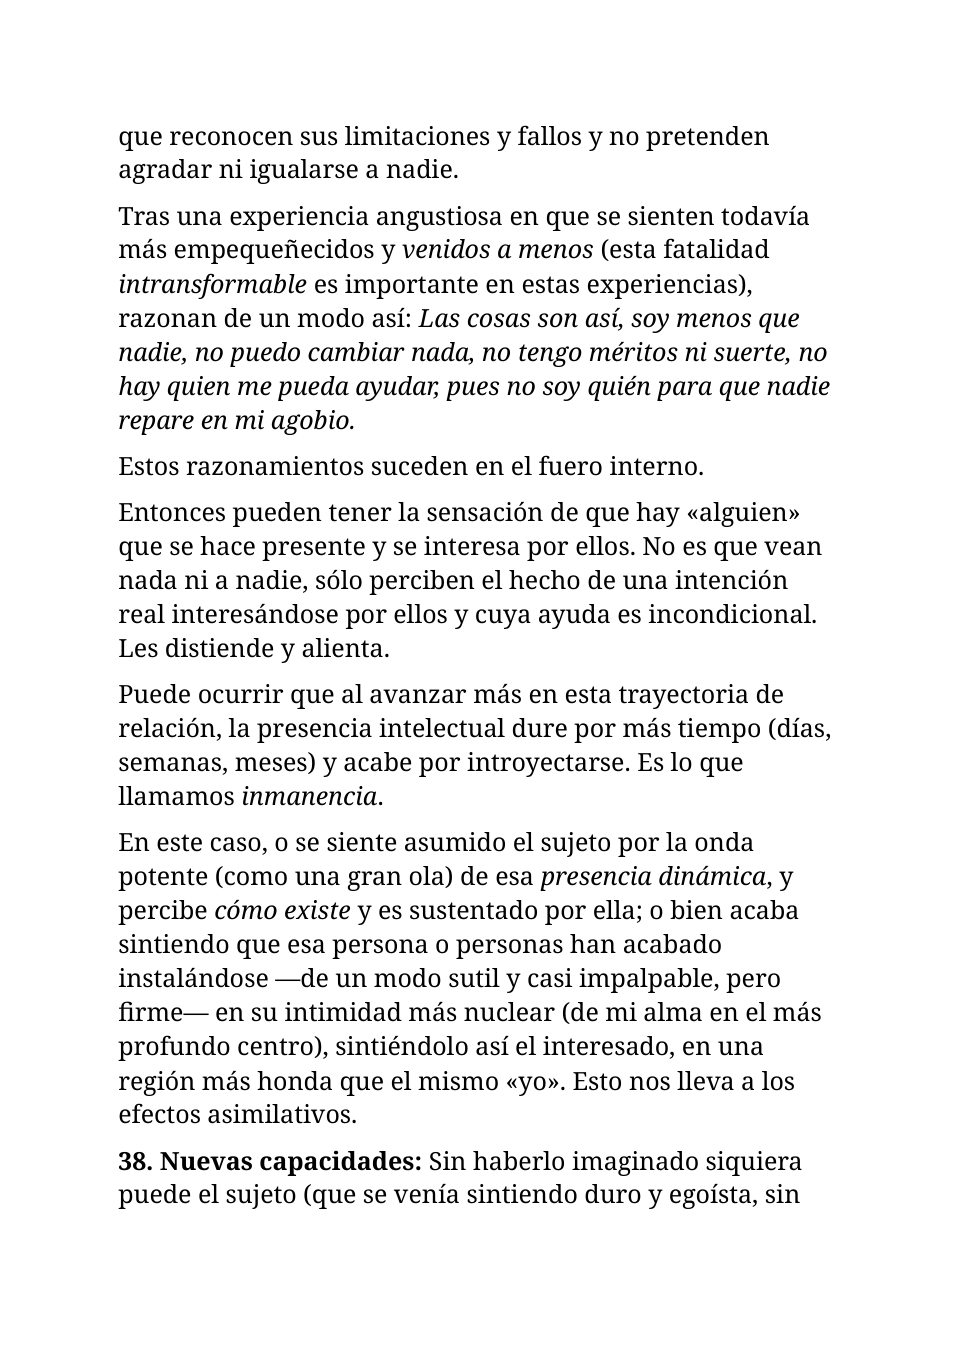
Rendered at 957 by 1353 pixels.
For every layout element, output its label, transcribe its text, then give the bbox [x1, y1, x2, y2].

text Entonces pueden tener la sensación de que hay «alguien» que se hace presente y se interesa por ellos. No es que vean nada ni a nadie, sólo perciben el hecho de una intención real interesándose por ellos y cuya ayuda es incondicional. Les distiende y alienta. [118, 494, 838, 665]
text que reconocen sus limitaciones y fallos y no pretenden agradar ni igualarse a nadie. [118, 118, 838, 186]
text Tras una experiencia angustiosa en que se sienten todavía más empequeñecidos y venidos a menos (esta fatalidad intransformable es importante en estas experiencias), razonan de un modo así: Las cosas son así, soy menos que nadie, no puedo cambiar nada, no tengo méritos ni suerte, no hay quien me pueda ayudar, pues no soy quién para que nadie repare en mi agobio. [118, 198, 838, 437]
text Estos razonamientos suceden en el fuero interno. [118, 448, 838, 482]
text En este caso, o se siente asumido el sujeto por la onda potente (como una gran ola) de esa presencia dinámica, y percibe cómo existe y es sustentado por ella; o bien acaba sintiendo que esa persona o personas han acabado instalándose —de un modo sutil y casi impalpable, pero firme— en su intimidad más nuclear (de mi alma en el más profundo centro), sintiéndolo así el interesado, en una región más honda que el mismo «yo». Esto nos lleva a los efectos asimilativos. [118, 825, 838, 1131]
text 38. Nuevas capacidades: Sin haberlo imaginado siquiera puede el sujeto (que se venía sintiendo duro y egoísta, sin [118, 1143, 838, 1211]
text Puede ocurrir que al avanzar más en esta trayectoria de relación, la presencia intelectual dure por más tiempo (días, semanas, meses) y acabe por introyectarse. Es lo que llamamos inmanencia. [118, 677, 838, 813]
